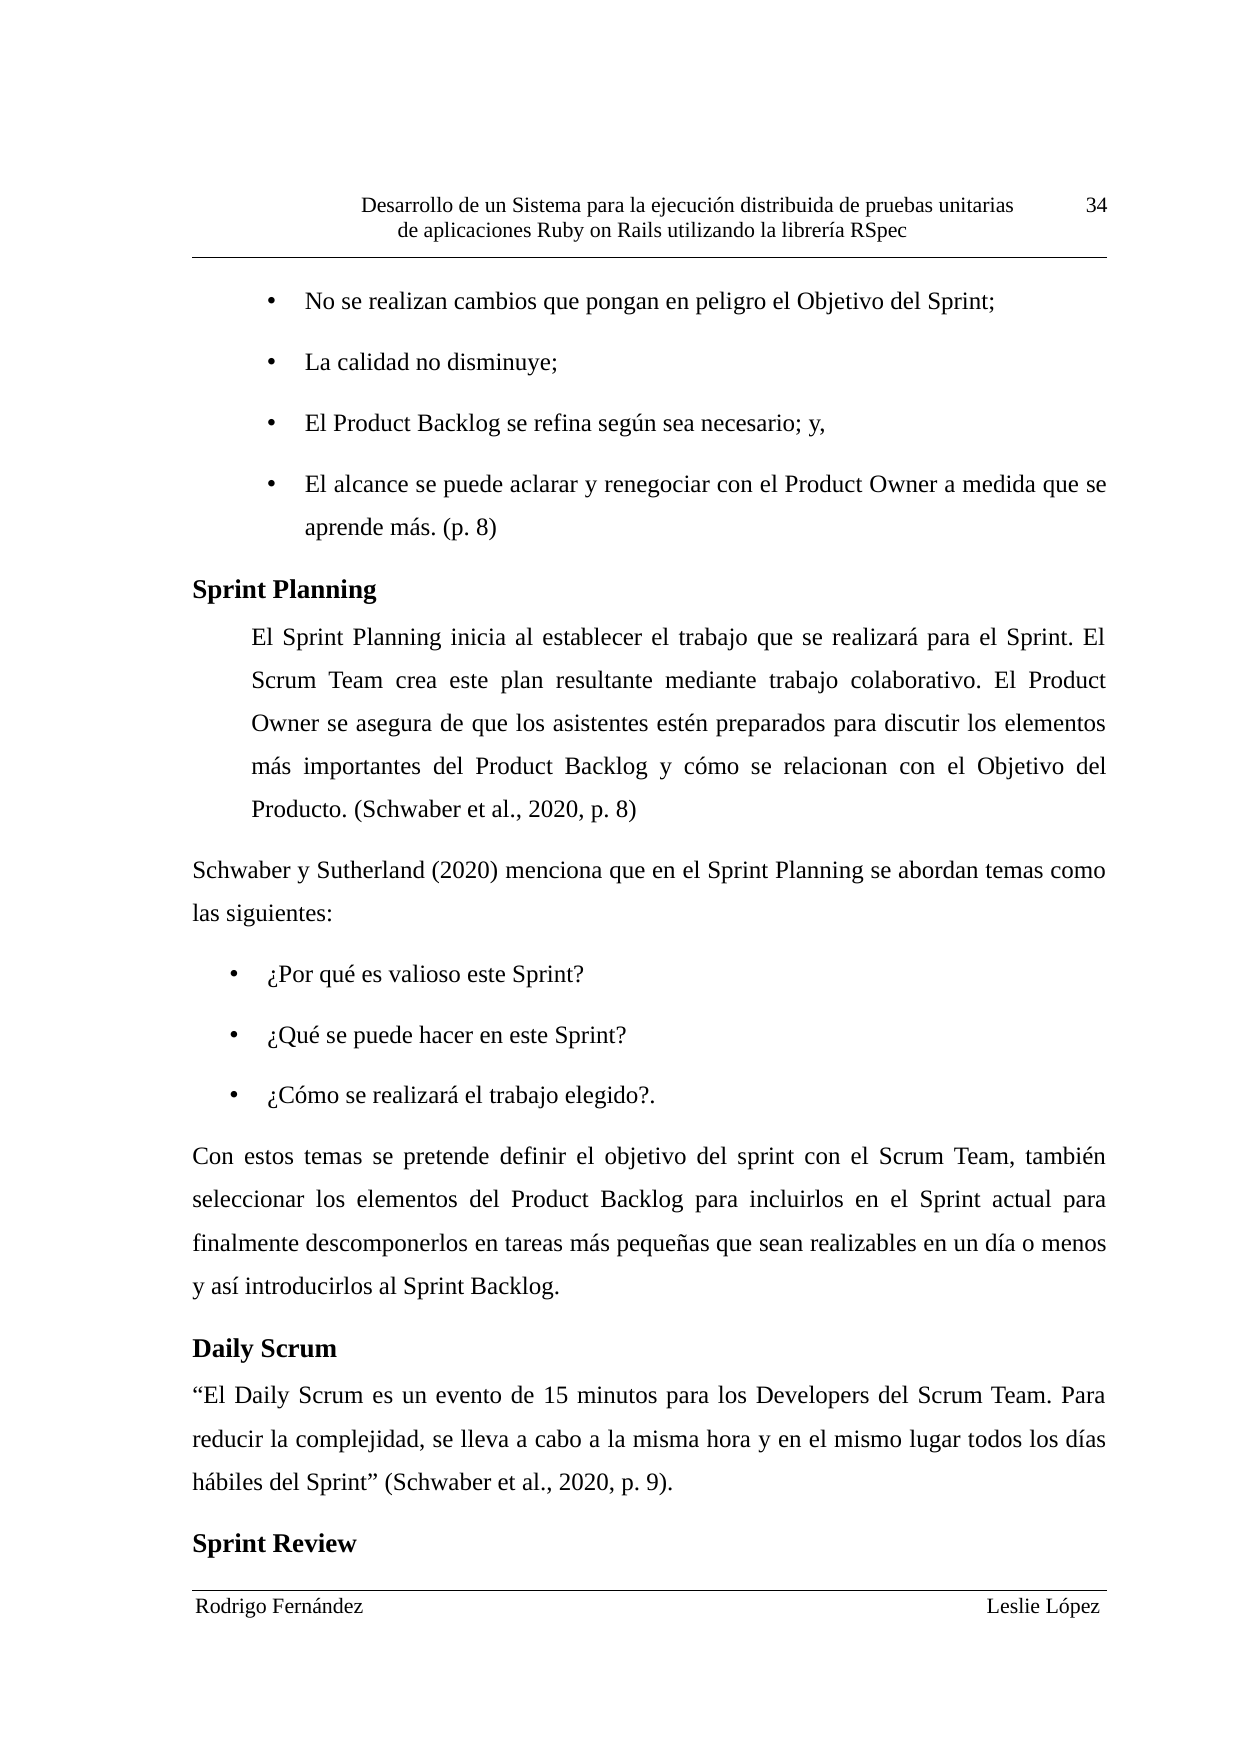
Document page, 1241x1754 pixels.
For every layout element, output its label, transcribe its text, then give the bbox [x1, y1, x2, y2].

list ¿Cómo se realizará el trabajo elegido?. [229, 1081, 1107, 1109]
list Sprint Planning [192, 573, 1107, 604]
list ¿Qué se puede hacer en este Sprint? [229, 1020, 1107, 1048]
list Daily Scrum [192, 1332, 1107, 1363]
list “El Daily Scrum es un evento de 15 minutos para los Developers del Scrum Team. Para reducir la complejidad, se lleva a cabo a la misma hora y en el mismo lugar todos los días hábiles del Sprint” (Schwaber et al., 2020, p. 9).⁠ [192, 1381, 1107, 1496]
text Con estos temas se pretende definir el objetivo del sprint con el Scrum Team, también seleccionar los elementos del Product Backlog para incluirlos en el Sprint actual para finalmente descomponerlos en tareas más pequeñas que sean realizables en un día o menos y así introducirlos al Sprint Backlog. [192, 1141, 1107, 1299]
list El alcance se puede aclarar y renegociar con el Product Owner a medida que se aprende más. (p. 8) [267, 469, 1107, 541]
list La calidad no disminuye; [267, 347, 1107, 376]
list El Product Backlog se refina según sea necesario; y, [267, 408, 1107, 437]
text El Sprint Planning inicia al establecer el trabajo que se realizará para el Sprint. El Scrum Team crea este plan resultante mediante trabajo colaborativo. El Product Owner se asegura de que los asistentes estén preparados para discutir los elementos más importantes del Product Backlog y cómo se relacionan con el Objetivo del Producto. (Schwaber et al., 2020, p. 8) [251, 622, 1107, 823]
list No se realizan cambios que pongan en peligro el Objetivo del Sprint; [267, 286, 1107, 315]
list Sprint Review [192, 1528, 1107, 1559]
list ¿Por qué es valioso este Sprint? [229, 959, 1107, 988]
text Schwaber y Sutherland (2020)⁠ menciona que en el Sprint Planning se abordan temas como las siguientes: [192, 855, 1107, 927]
